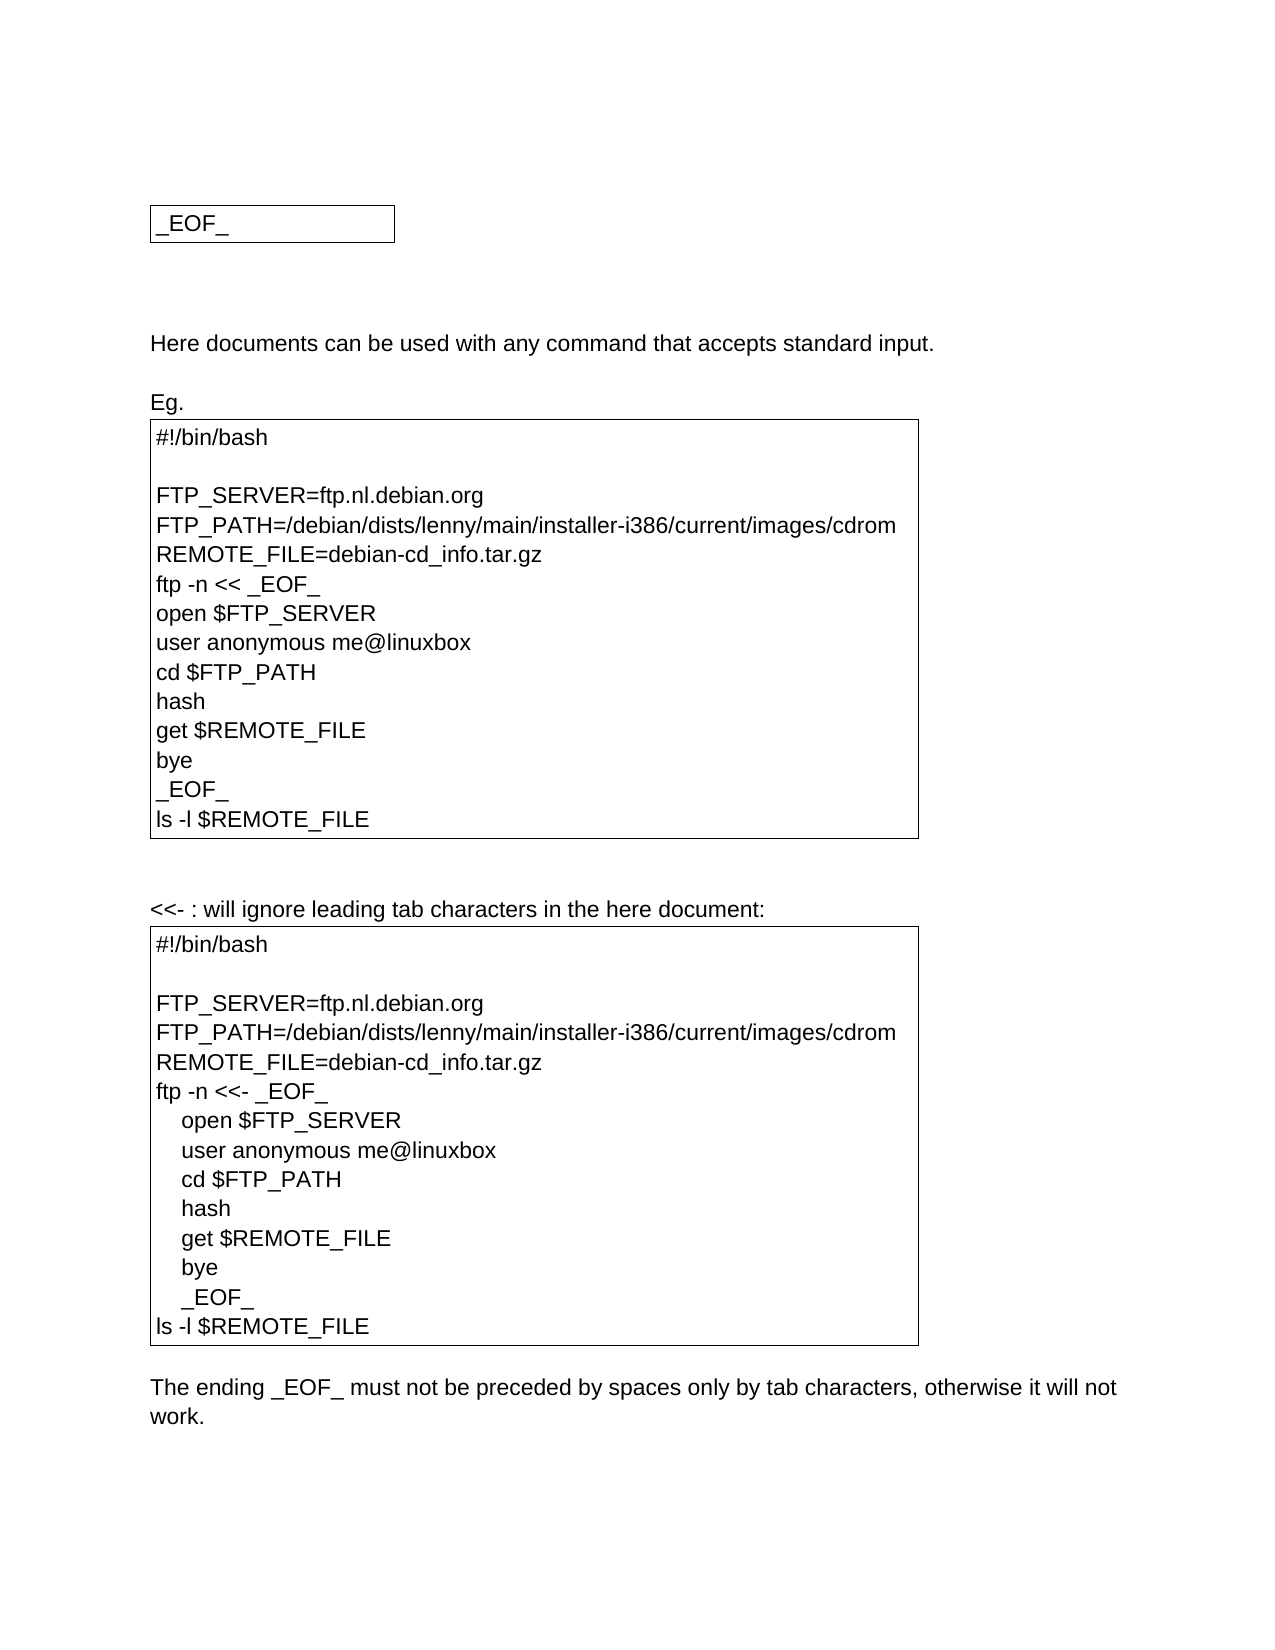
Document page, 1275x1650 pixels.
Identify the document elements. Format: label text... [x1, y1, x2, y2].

text The ending _EOF_ must not be preceded by spaces only by tab characters, otherwise it will not work. [150, 1374, 1125, 1429]
table_header #!/bin/bash FTP_SERVER=ftp.nl.debian.org FTP_PATH=/debian/dists/lenny/main/installer-i386/current/images/cdrom REMOTE_FILE=debian-cd_info.tar.gz ftp -n << _EOF_ open $FTP_SERVER user anonymous me@linuxbox cd $FTP_PATH hash get $REMOTE_FILE bye _EOF_ ls -l $REMOTE_FILE [151, 420, 918, 838]
text Eg. [150, 389, 1125, 415]
table_header #!/bin/bash FTP_SERVER=ftp.nl.debian.org FTP_PATH=/debian/dists/lenny/main/installer-i386/current/images/cdrom REMOTE_FILE=debian-cd_info.tar.gz ftp -n <<- _EOF_ open $FTP_SERVER user anonymous me@linuxbox cd $FTP_PATH hash get $REMOTE_FILE bye _EOF_ ls -l $REMOTE_FILE [151, 927, 918, 1345]
table_header _EOF_ [151, 206, 394, 242]
text Here documents can be used with any command that accepts standard input. [150, 331, 1125, 356]
text <<- : will ignore leading tab characters in the here document: [150, 897, 1125, 922]
